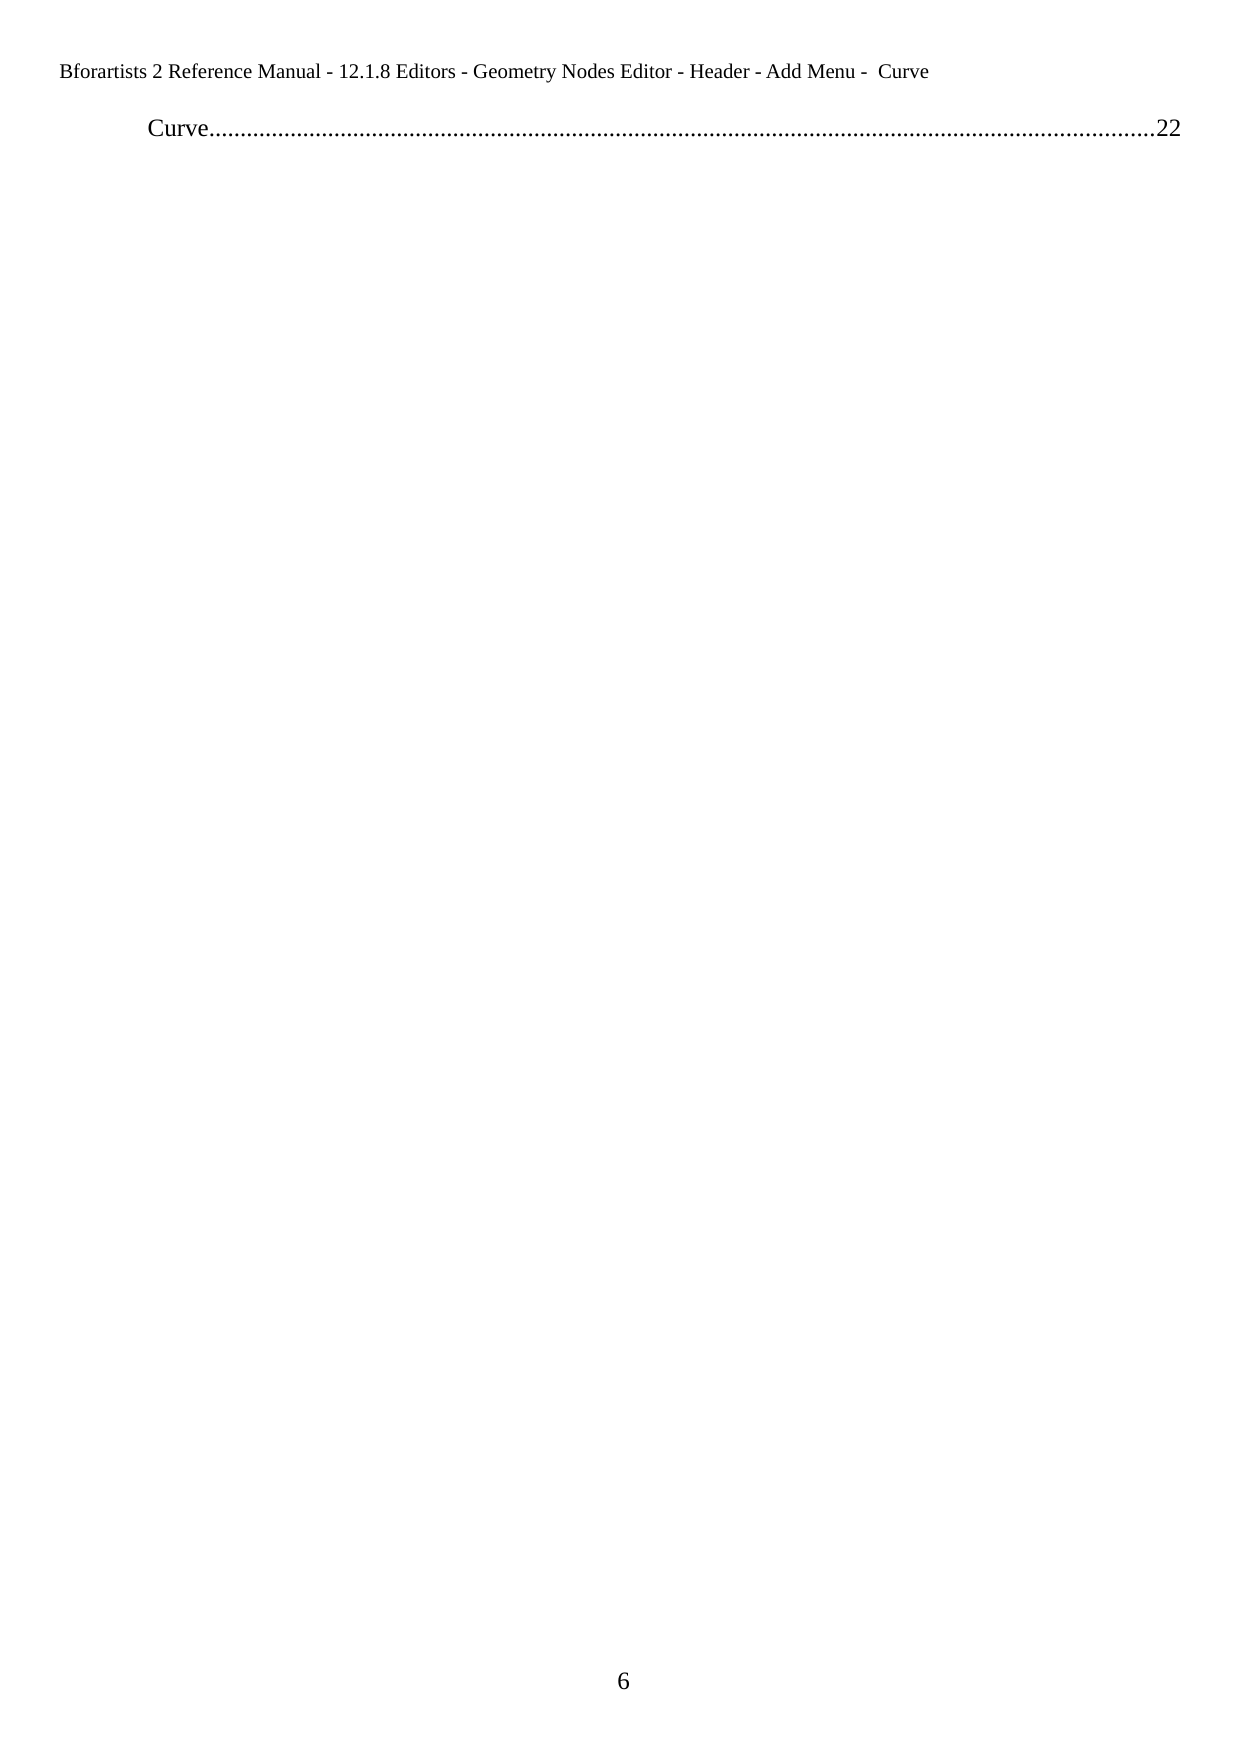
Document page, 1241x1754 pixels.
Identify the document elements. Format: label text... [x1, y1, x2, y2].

text Curve 22 [147, 113, 1181, 141]
